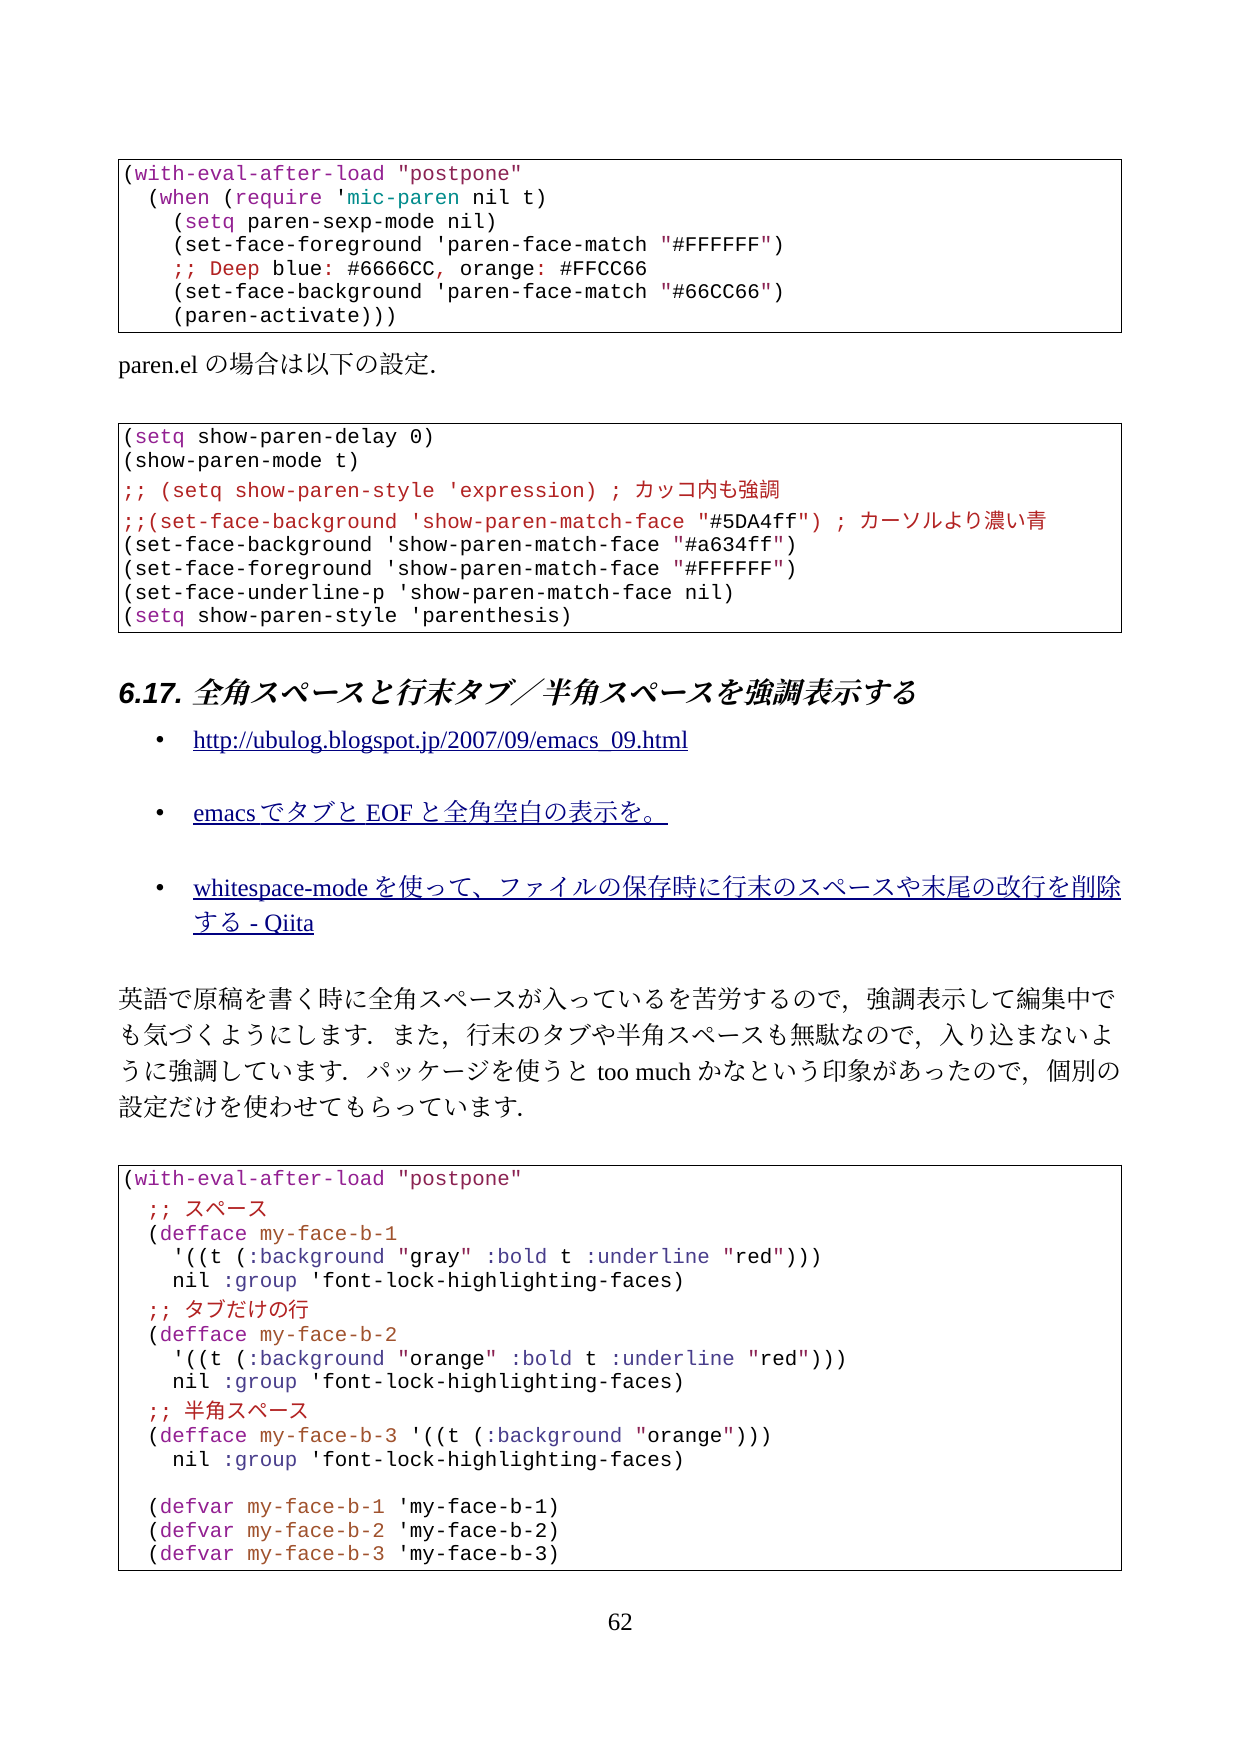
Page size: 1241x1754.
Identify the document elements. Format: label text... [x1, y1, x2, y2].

text (show-paren-mode t) [119, 446, 1121, 470]
text '((t (:background "gray" :bold t :underline "red"))) [119, 1242, 1121, 1266]
list emacsでタブとEOFと全角空白の表示を。 [156, 795, 1122, 858]
text ;; Deep blue: #6666CC, orange: #FFCC66 [119, 254, 1121, 278]
text (setq show-paren-delay 0) [119, 424, 1121, 446]
text (with-eval-after-load "postpone" [119, 160, 1121, 183]
text nil :group 'font-lock-highlighting-faces) [119, 1266, 1121, 1289]
text ;; (setq show-paren-style 'expression) ; カッコ内も強調 [119, 470, 1121, 500]
text '((t (:background "orange" :bold t :underline "red"))) [119, 1343, 1121, 1367]
text 英語で原稿を書く時に全角スペースが入っているを苦労するので，強調表示して編集中でも気づくようにします．また，行末のタブや半角スペースも無駄なので，入り込まないように強調しています．パッケージを使うと too much かなという印象があったので，個別の設定だけを使わせてもらっています． [118, 979, 1122, 1152]
text ;;(set-face-background 'show-paren-match-face "#5DA4ff") ; カーソルより濃い青 [119, 500, 1121, 531]
subtitle 全角スペースと行末タブ／半角スペースを強調表示する [118, 670, 1122, 712]
text ;; タブだけの行 [119, 1289, 1121, 1320]
text ;; スペース [119, 1188, 1121, 1218]
text [118, 118, 1122, 147]
text (set-face-background 'show-paren-match-face "#a634ff") [119, 531, 1121, 554]
text (with-eval-after-load "postpone" [119, 1166, 1121, 1188]
text (set-face-foreground 'show-paren-match-face "#FFFFFF") [119, 554, 1121, 578]
text (defvar my-face-b-1 'my-face-b-1) [119, 1492, 1121, 1516]
text (set-face-underline-p 'show-paren-match-face nil) [119, 578, 1121, 601]
text (paren-activate))) [119, 301, 1121, 332]
text (defvar my-face-b-3 'my-face-b-3) [119, 1539, 1121, 1570]
text (defvar my-face-b-2 'my-face-b-2) [119, 1516, 1121, 1539]
text (defface my-face-b-2 [119, 1320, 1121, 1343]
text nil :group 'font-lock-highlighting-faces) [119, 1367, 1121, 1391]
text (set-face-background 'paren-face-match "#66CC66") [119, 278, 1121, 301]
text (when (require 'mic-paren nil t) [119, 183, 1121, 207]
text (setq paren-sexp-mode nil) [119, 207, 1121, 230]
list http://ubulog.blogspot.jp/2007/09/emacs_09.html [156, 725, 1122, 782]
text (set-face-foreground 'paren-face-match "#FFFFFF") [119, 230, 1121, 254]
text paren.el の場合は以下の設定． [118, 345, 1122, 410]
text ;; 半角スペース [119, 1391, 1121, 1421]
text nil :group 'font-lock-highlighting-faces) [119, 1445, 1121, 1468]
text (defface my-face-b-3 '((t (:background "orange"))) [119, 1421, 1121, 1445]
text (defface my-face-b-1 [119, 1218, 1121, 1242]
text (setq show-paren-style 'parenthesis) [119, 601, 1121, 632]
list whitespace-modeを使って、ファイルの保存時に行末のスペースや末尾の改行を削除する - Qiita [156, 870, 1122, 967]
